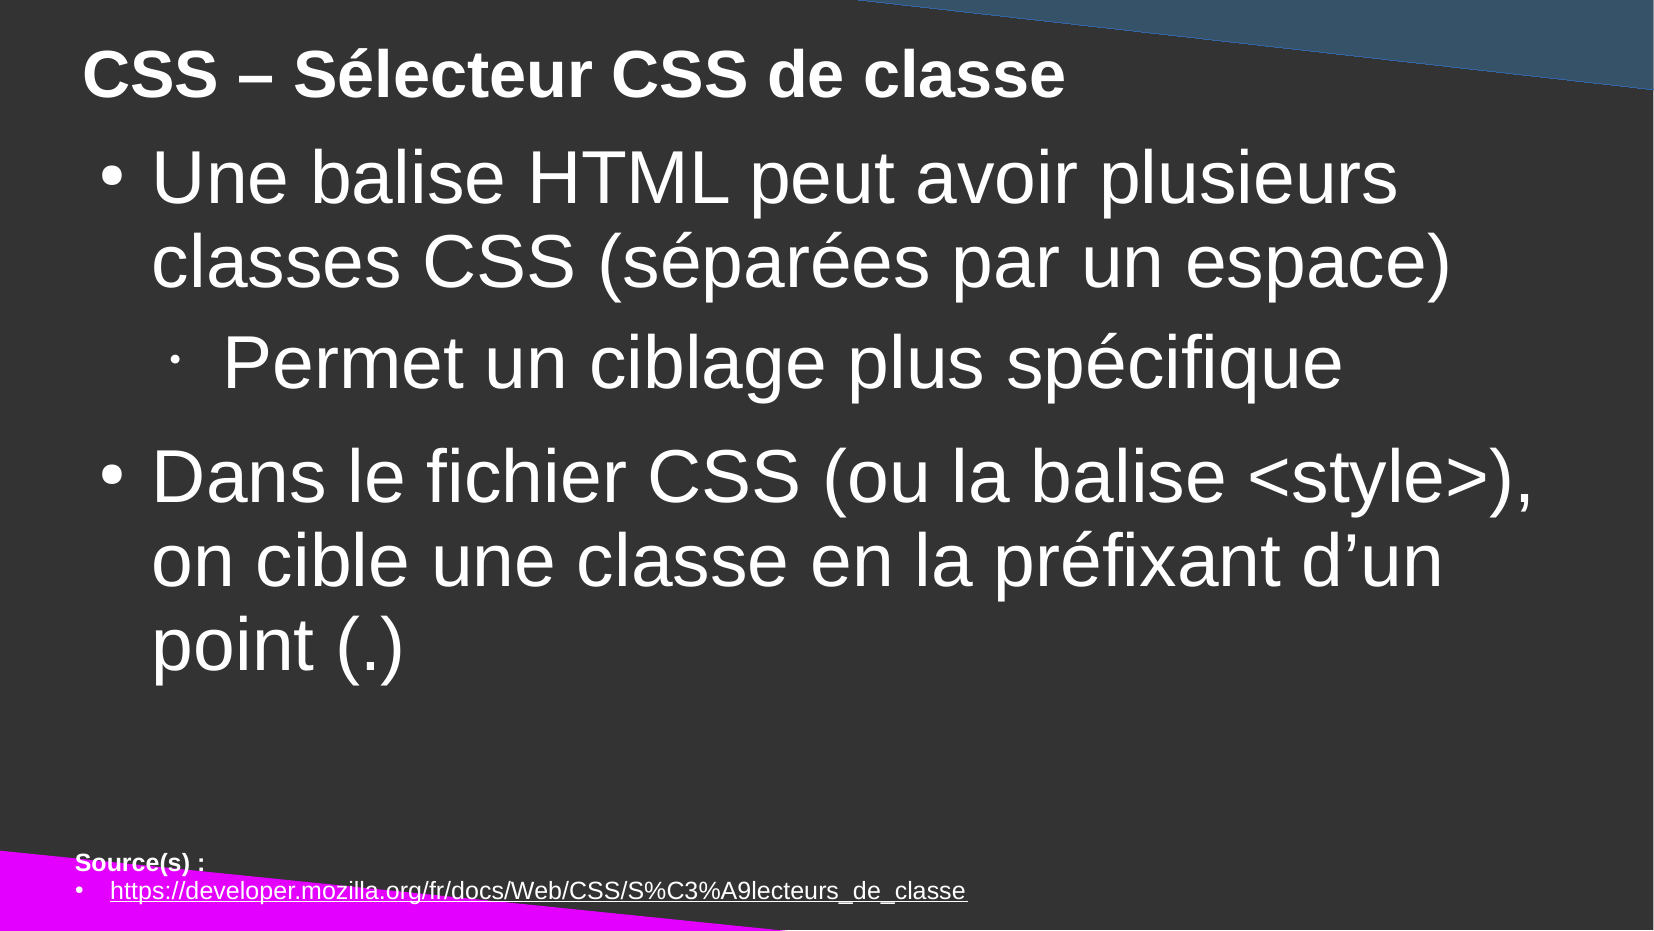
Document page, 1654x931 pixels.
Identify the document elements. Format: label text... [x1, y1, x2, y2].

text_box [0, 850, 788, 931]
text_box Source(s) : https://developer.mozilla.org/fr/docs/Web/CSS/S%C3%A9lecteurs_de_classe [60, 841, 1546, 913]
list Une balise HTML peut avoir plusieurs classes CSS (séparées par un espace) Permet un ciblage plus spécifique Dans le fichier CSS (ou la balise <style>), on cible une classe en la préfixant d’un point (.) [80, 135, 1605, 851]
title CSS – Sélecteur CSS de classe [82, 37, 1571, 114]
text_box [858, 0, 1654, 90]
